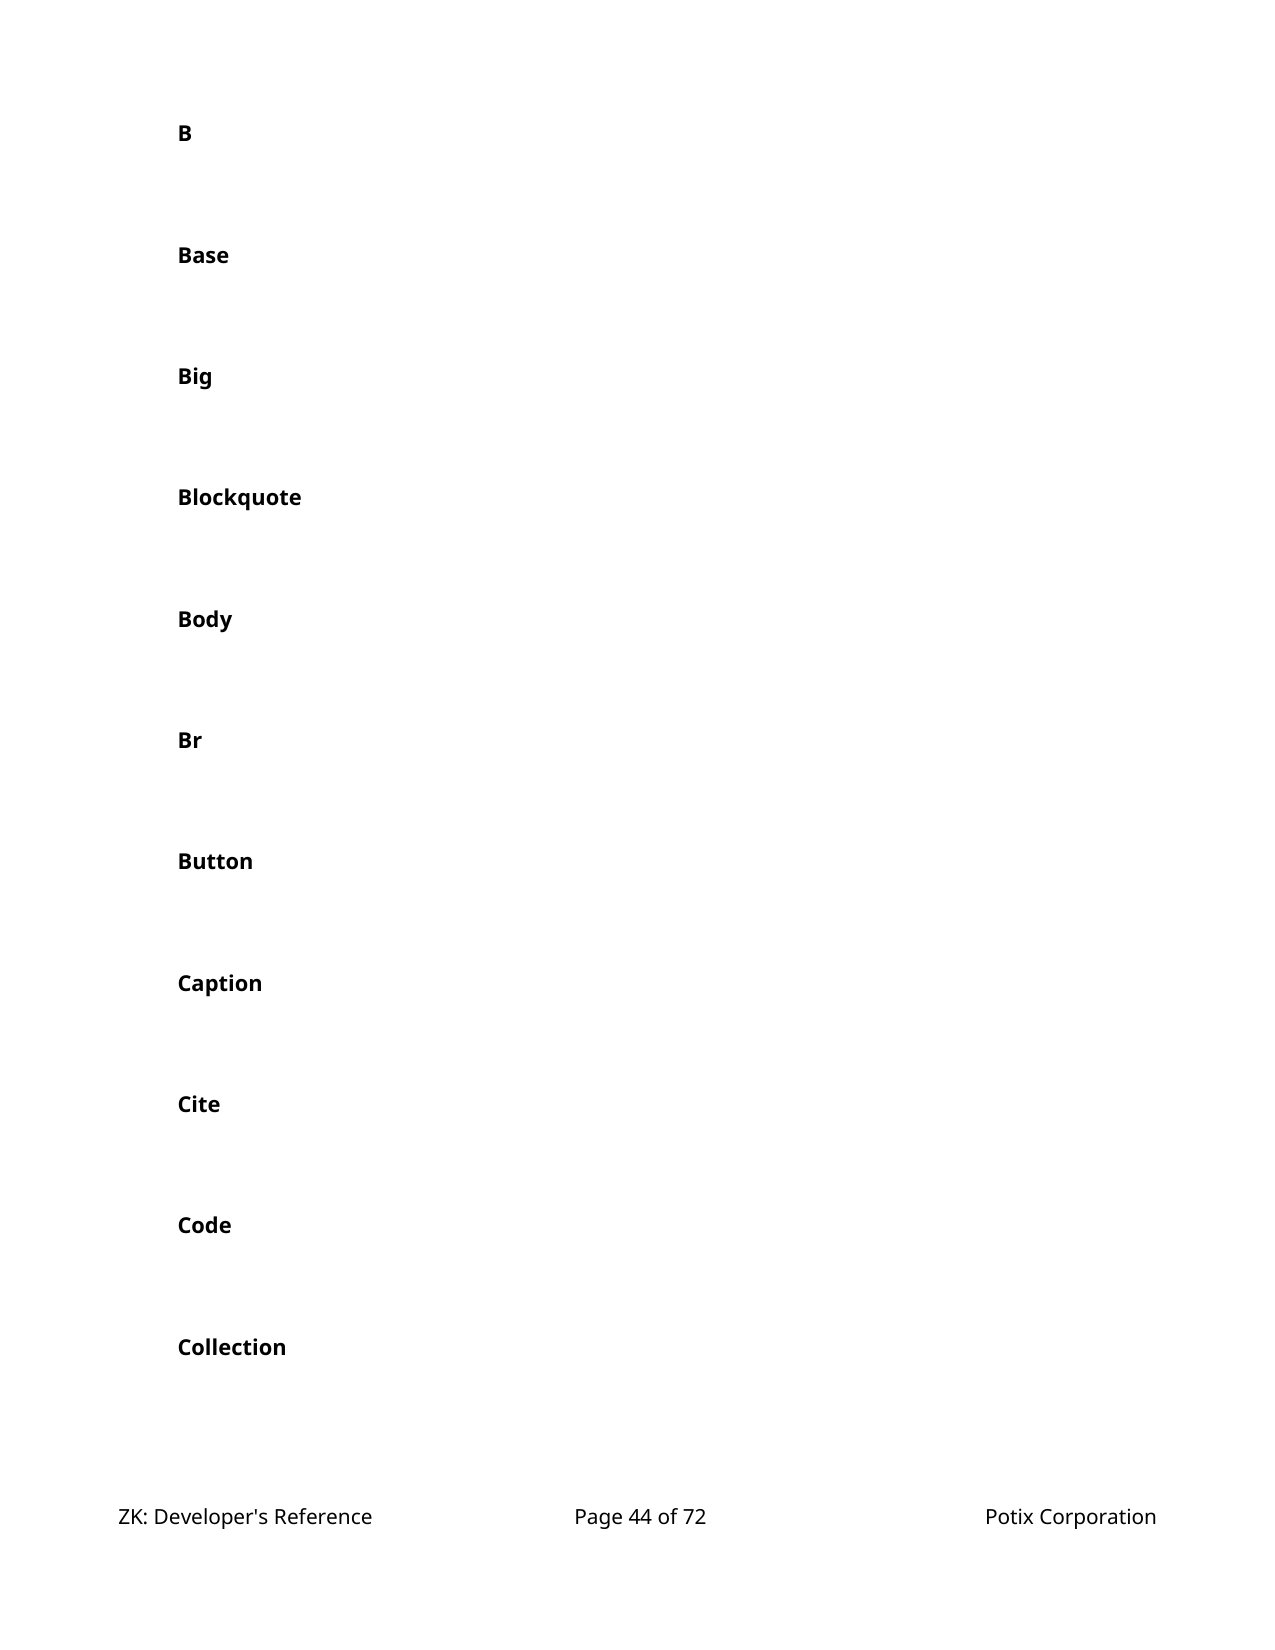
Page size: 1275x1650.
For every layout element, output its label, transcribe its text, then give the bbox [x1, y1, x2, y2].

subtitle Body [177, 603, 1157, 633]
subtitle Big [177, 361, 1157, 391]
subtitle Base [177, 239, 1157, 269]
subtitle Button [177, 846, 1157, 876]
subtitle Caption [177, 968, 1157, 998]
subtitle B [177, 118, 1157, 148]
subtitle Collection [177, 1332, 1157, 1362]
subtitle Blockquote [177, 482, 1157, 512]
subtitle Code [177, 1210, 1157, 1240]
subtitle Cite [177, 1089, 1157, 1119]
subtitle Br [177, 725, 1157, 755]
